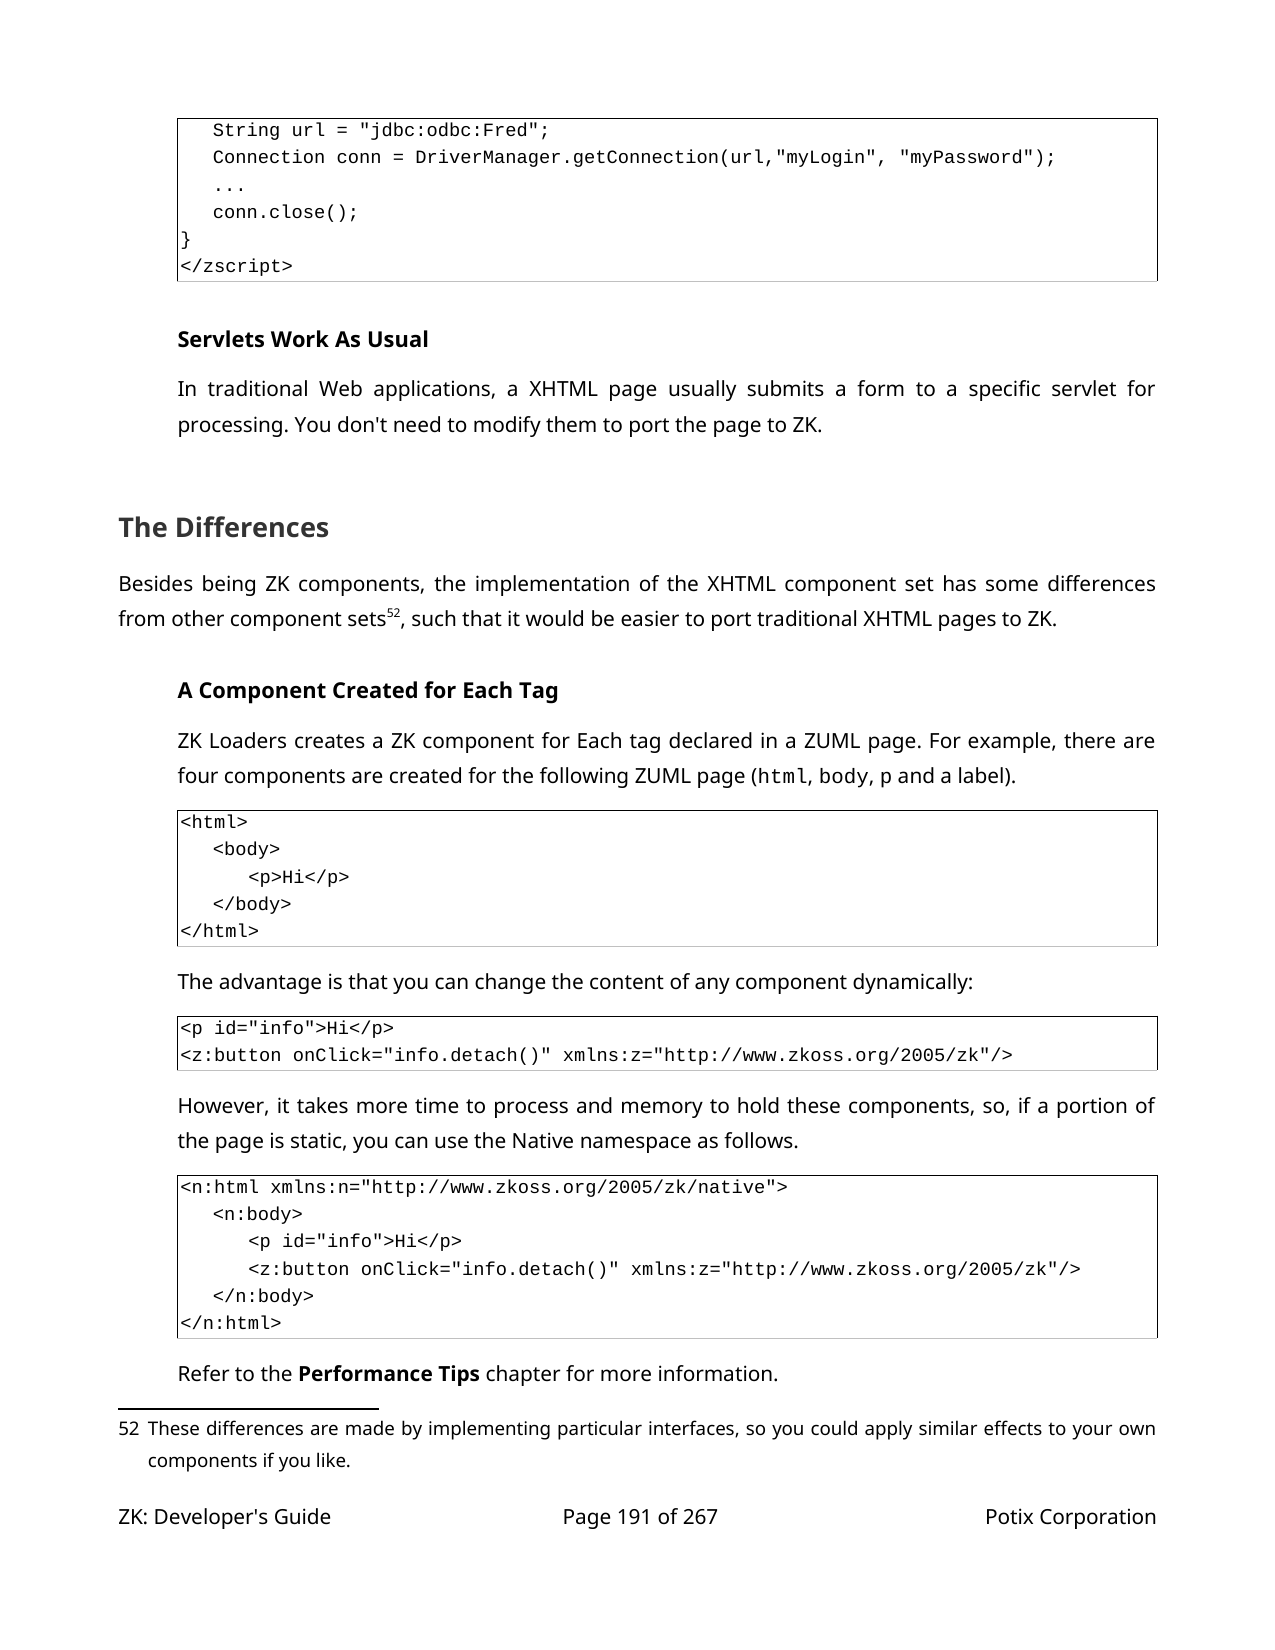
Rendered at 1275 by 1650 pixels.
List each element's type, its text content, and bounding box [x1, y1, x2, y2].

text <p>Hi</p> [178, 864, 1157, 889]
text <z:button onClick="info.detach()" xmlns:z="http://www.zkoss.org/2005/zk"/> [178, 1043, 1157, 1070]
text <p id="info">Hi</p> [178, 1017, 1157, 1040]
text </body> [178, 892, 1157, 916]
text In traditional Web applications, a XHTML page usually submits a form to a specific servlet for processing. You don't need to modify them to port the page to ZK. [177, 374, 1157, 438]
text String url = "jdbc:odbc:Fred"; [178, 119, 1157, 142]
text <p id="info">Hi</p> [178, 1229, 1157, 1253]
text } [178, 227, 1157, 251]
text </n:body> [178, 1283, 1157, 1308]
text The advantage is that you can change the content of any component dynamically: [177, 967, 1157, 995]
text However, it takes more time to process and memory to hold these components, so, if a portion of the page is static, you can use the Native namespace as follows. [177, 1091, 1157, 1154]
text Refer to the Performance Tips chapter for more information. [177, 1359, 1157, 1387]
text ... [178, 172, 1157, 197]
subtitle A Component Created for Each Tag [177, 675, 1157, 705]
text <body> [178, 837, 1157, 862]
text conn.close(); [178, 200, 1157, 224]
text </zscript> [178, 254, 1157, 281]
text Connection conn = DriverManager.getConnection(url,"myLogin", "myPassword"); [178, 145, 1157, 169]
text Besides being ZK components, the implementation of the XHTML component set has some differences from other component sets, such that it would be easier to port traditional XHTML pages to ZK. [118, 569, 1157, 633]
text </n:html> [178, 1311, 1157, 1338]
text <n:html xmlns:n="http://www.zkoss.org/2005/zk/native"> [178, 1176, 1157, 1199]
subtitle Servlets Work As Usual [177, 324, 1157, 354]
text <z:button onClick="info.detach()" xmlns:z="http://www.zkoss.org/2005/zk"/> [178, 1256, 1157, 1281]
text <n:body> [178, 1202, 1157, 1226]
text </html> [178, 919, 1157, 946]
text ZK Loaders creates a ZK component for Each tag declared in a ZUML page. For example, there are four components are created for the following ZUML page (html, body, p and a label). [177, 726, 1157, 789]
text <html> [178, 811, 1157, 834]
text These differences are made by implementing particular interfaces, so you could apply similar effects to your own components if you like. [118, 1416, 1157, 1473]
subtitle The Differences [118, 509, 1157, 546]
